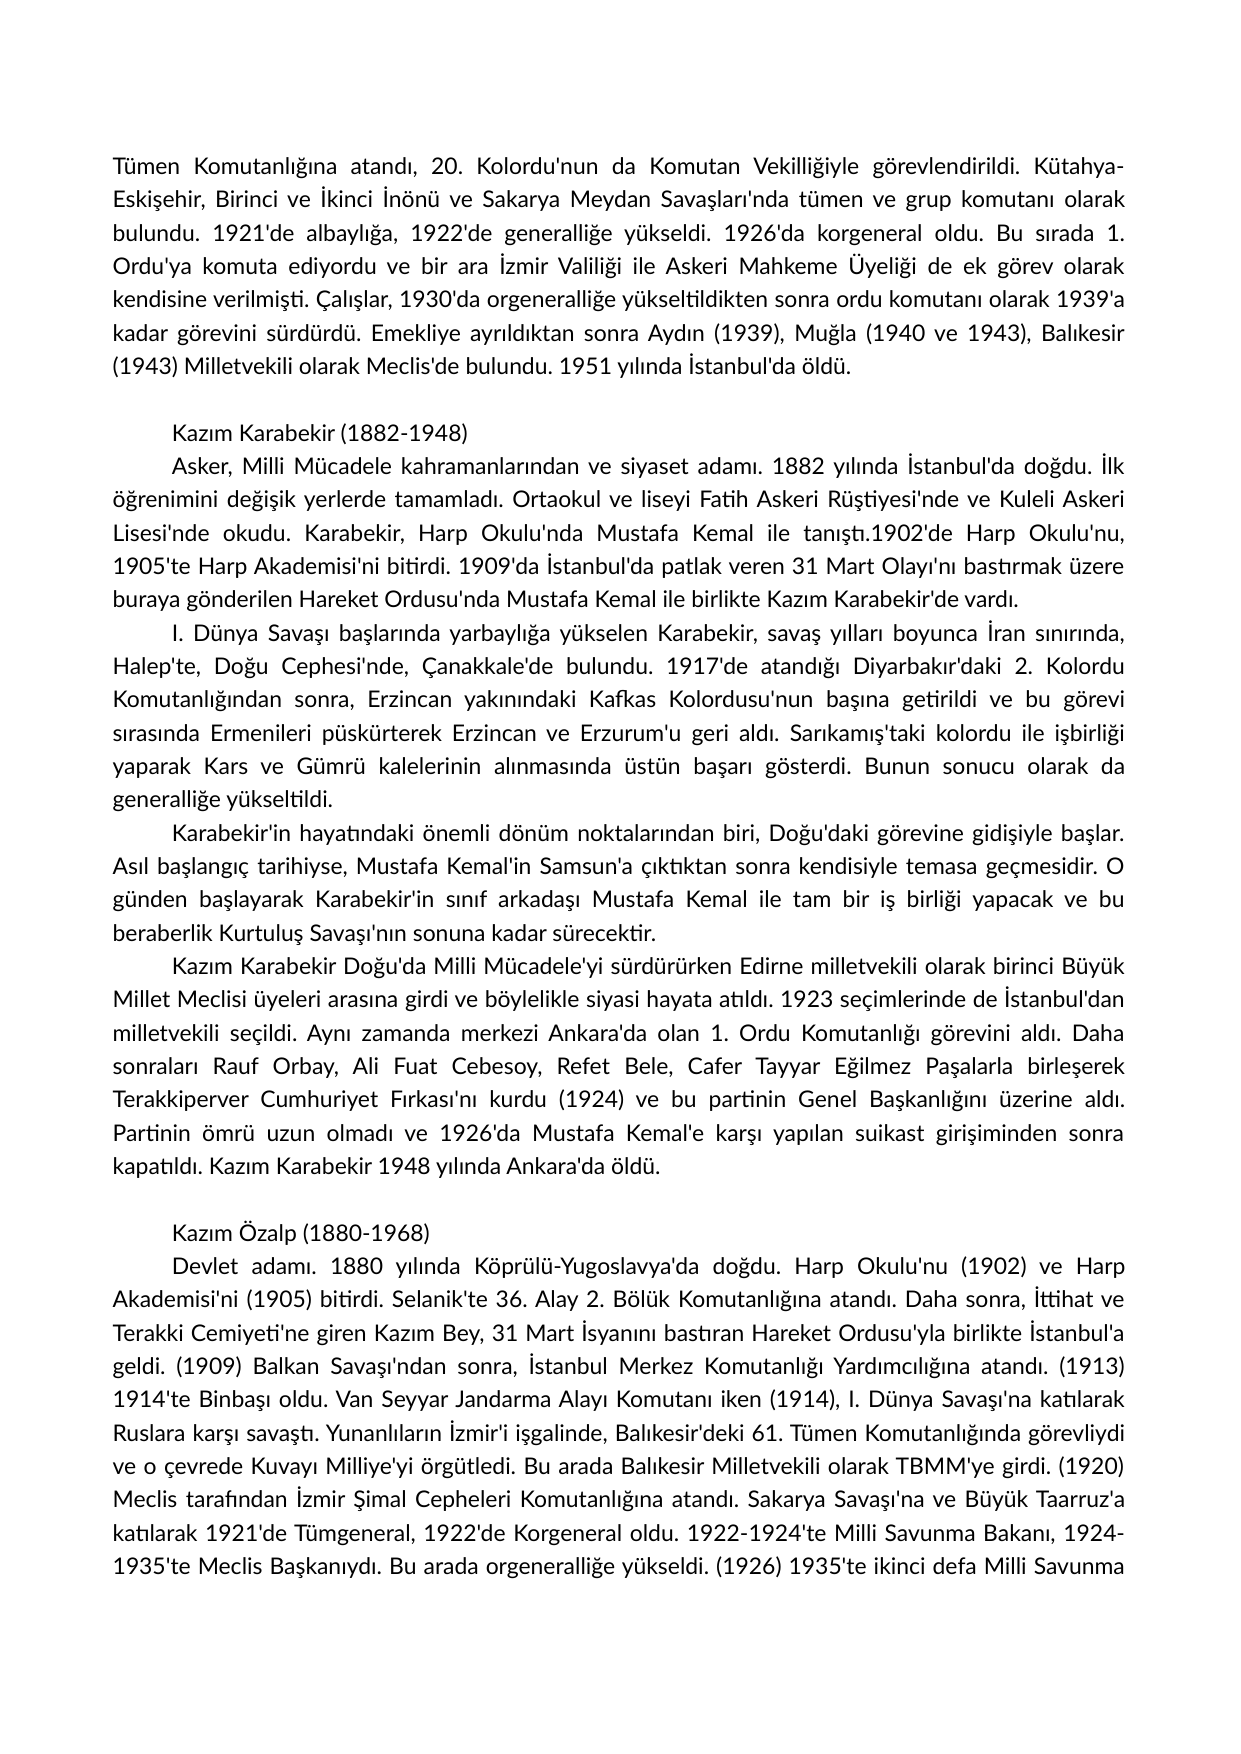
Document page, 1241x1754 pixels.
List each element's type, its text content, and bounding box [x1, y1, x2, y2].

text Tümen Komutanlığına atandı, 20. Kolordu'nun da Komutan Vekilliğiyle görevlendirildi. Kütahya-Eskişehir, Birinci ve İkinci İnönü ve Sakarya Meydan Savaşları'nda tümen ve grup komutanı olarak bulundu. 1921'de albaylığa, 1922'de generalliğe yükseldi. 1926'da korgeneral oldu. Bu sırada 1. Ordu'ya komuta ediyordu ve bir ara İzmir Valiliği ile Askeri Mahkeme Üyeliği de ek görev olarak kendisine verilmişti. Çalışlar, 1930'da orgeneralliğe yükseltildikten sonra ordu komutanı olarak 1939'a kadar görevini sürdürdü. Emekliye ayrıldıktan sonra Aydın (1939), Muğla (1940 ve 1943), Balıkesir (1943) Milletvekili olarak Meclis'de bulundu. 1951 yılında İstanbul'da öldü. [112, 148, 1126, 381]
text Devlet adamı. 1880 yılında Köprülü-Yugoslavya'da doğdu. Harp Okulu'nu (1902) ve Harp Akademisi'ni (1905) bitirdi. Selanik'te 36. Alay 2. Bölük Komutanlığına atandı. Daha sonra, İttihat ve Terakki Cemiyeti'ne giren Kazım Bey, 31 Mart İsyanını bastıran Hareket Ordusu'yla birlikte İstanbul'a geldi. (1909) Balkan Savaşı'ndan sonra, İstanbul Merkez Komutanlığı Yardımcılığına atandı. (1913) 1914'te Binbaşı oldu. Van Seyyar Jandarma Alayı Komutanı iken (1914), I. Dünya Savaşı'na katılarak Ruslara karşı savaştı. Yunanlıların İzmir'i işgalinde, Balıkesir'deki 61. Tümen Komutanlığında görevliydi ve o çevrede Kuvayı Milliye'yi örgütledi. Bu arada Balıkesir Milletvekili olarak TBMM'ye girdi. (1920) Meclis tarafından İzmir Şimal Cepheleri Komutanlığına atandı. Sakarya Savaşı'na ve Büyük Taarruz'a katılarak 1921'de Tümgeneral, 1922'de Korgeneral oldu. 1922-1924'te Milli Savunma Bakanı, 1924-1935'te Meclis Başkanıydı. Bu arada orgeneralliğe yükseldi. (1926) 1935'te ikinci defa Milli Savunma [112, 1248, 1126, 1581]
text Kazım Karabekir (1882-1948) [112, 414, 1126, 448]
text Kazım Özalp (1880-1968) [112, 1214, 1126, 1248]
text Karabekir'in hayatındaki önemli dönüm noktalarından biri, Doğu'daki görevine gidişiyle başlar. Asıl başlangıç tarihiyse, Mustafa Kemal'in Samsun'a çıktıktan sonra kendisiyle temasa geçmesidir. O günden başlayarak Karabekir'in sınıf arkadaşı Mustafa Kemal ile tam bir iş birliği yapacak ve bu beraberlik Kurtuluş Savaşı'nın sonuna kadar sürecektir. [112, 814, 1126, 948]
text Kazım Karabekir Doğu'da Milli Mücadele'yi sürdürürken Edirne milletvekili olarak birinci Büyük Millet Meclisi üyeleri arasına girdi ve böylelikle siyasi hayata atıldı. 1923 seçimlerinde de İstanbul'dan milletvekili seçildi. Aynı zamanda merkezi Ankara'da olan 1. Ordu Komutanlığı görevini aldı. Daha sonraları Rauf Orbay, Ali Fuat Cebesoy, Refet Bele, Cafer Tayyar Eğilmez Paşalarla birleşerek Terakkiperver Cumhuriyet Fırkası'nı kurdu (1924) ve bu partinin Genel Başkanlığını üzerine aldı. Partinin ömrü uzun olmadı ve 1926'da Mustafa Kemal'e karşı yapılan suikast girişiminden sonra kapatıldı. Kazım Karabekir 1948 yılında Ankara'da öldü. [112, 948, 1126, 1181]
text Asker, Milli Mücadele kahramanlarından ve siyaset adamı. 1882 yılında İstanbul'da doğdu. İlk öğrenimini değişik yerlerde tamamladı. Ortaokul ve liseyi Fatih Askeri Rüştiyesi'nde ve Kuleli Askeri Lisesi'nde okudu. Karabekir, Harp Okulu'nda Mustafa Kemal ile tanıştı.1902'de Harp Okulu'nu, 1905'te Harp Akademisi'ni bitirdi. 1909'da İstanbul'da patlak veren 31 Mart Olayı'nı bastırmak üzere buraya gönderilen Hareket Ordusu'nda Mustafa Kemal ile birlikte Kazım Karabekir'de vardı. [112, 448, 1126, 614]
text I. Dünya Savaşı başlarında yarbaylığa yükselen Karabekir, savaş yılları boyunca İran sınırında, Halep'te, Doğu Cephesi'nde, Çanakkale'de bulundu. 1917'de atandığı Diyarbakır'daki 2. Kolordu Komutanlığından sonra, Erzincan yakınındaki Kafkas Kolordusu'nun başına getirildi ve bu görevi sırasında Ermenileri püskürterek Erzincan ve Erzurum'u geri aldı. Sarıkamış'taki kolordu ile işbirliği yaparak Kars ve Gümrü kalelerinin alınmasında üstün başarı gösterdi. Bunun sonucu olarak da generalliğe yükseltildi. [112, 614, 1126, 814]
